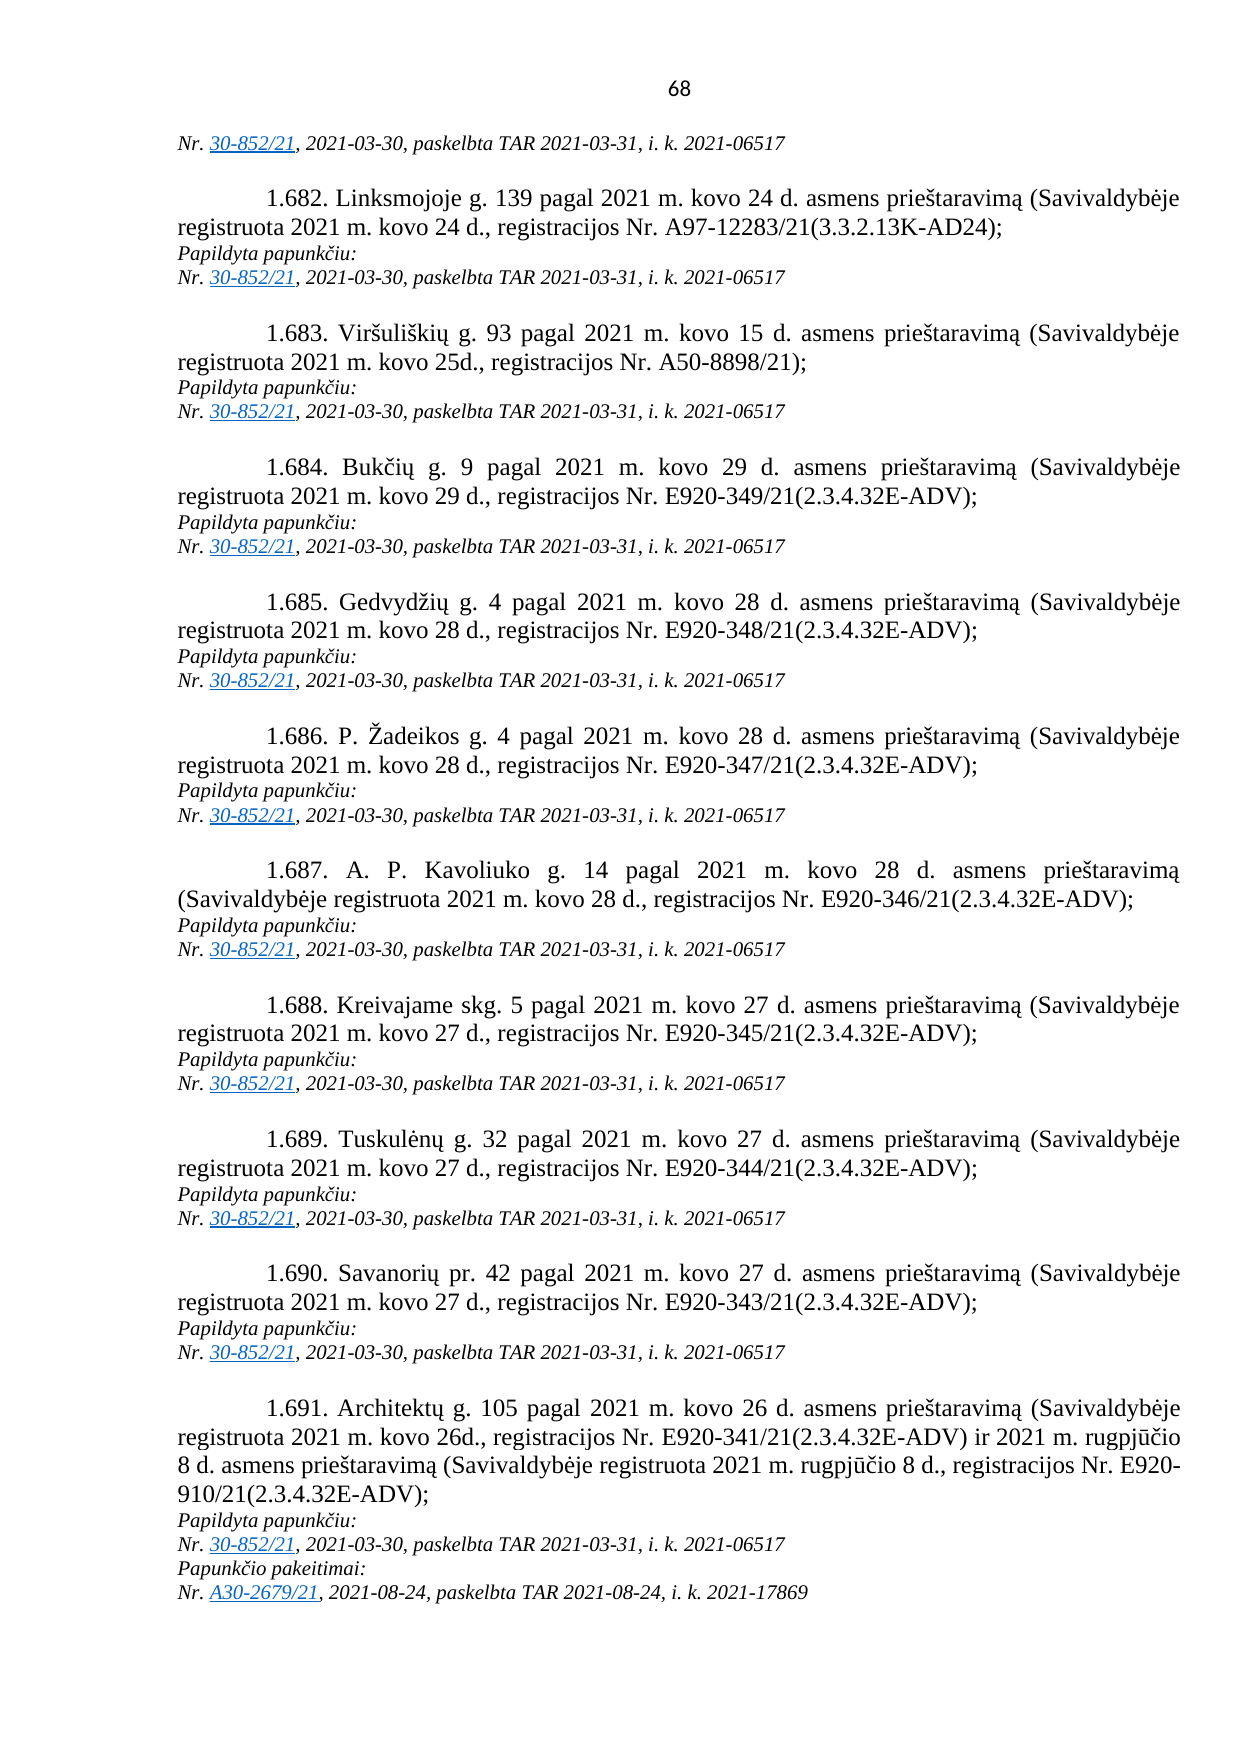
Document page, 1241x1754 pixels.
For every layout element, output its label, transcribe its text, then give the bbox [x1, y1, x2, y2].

text Nr. 30-852/21, 2021-03-30, paskelbta TAR 2021-03-31, i. k. 2021-06517 [177, 399, 1181, 423]
text 1.687. A. P. Kavoliuko g. 14 pagal 2021 m. kovo 28 d. asmens prieštaravimą (Savivaldybėje registruota 2021 m. kovo 28 d., registracijos Nr. E920-346/21(2.3.4.32E-ADV); [177, 855, 1181, 913]
text Papildyta papunkčiu: [177, 241, 1181, 265]
text Papildyta papunkčiu: [177, 778, 1181, 802]
text Nr. 30-852/21, 2021-03-30, paskelbta TAR 2021-03-31, i. k. 2021-06517 [177, 1340, 1181, 1364]
text 1.691. Architektų g. 105 pagal 2021 m. kovo 26 d. asmens prieštaravimą (Savivaldybėje registruota 2021 m. kovo 26d., registracijos Nr. E920-341/21(2.3.4.32E-ADV) ir 2021 m. rugpjūčio 8 d. asmens prieštaravimą (Savivaldybėje registruota 2021 m. rugpjūčio 8 d., registracijos Nr. E920-910/21(2.3.4.32E-ADV); [177, 1393, 1181, 1508]
text Papildyta papunkčiu: [177, 1508, 1181, 1532]
text Nr. 30-852/21, 2021-03-30, paskelbta TAR 2021-03-31, i. k. 2021-06517 [177, 937, 1181, 961]
text Papildyta papunkčiu: [177, 1316, 1181, 1340]
text Nr. 30-852/21, 2021-03-30, paskelbta TAR 2021-03-31, i. k. 2021-06517 [177, 534, 1181, 558]
text 1.685. Gedvydžių g. 4 pagal 2021 m. kovo 28 d. asmens prieštaravimą (Savivaldybėje registruota 2021 m. kovo 28 d., registracijos Nr. E920-348/21(2.3.4.32E-ADV); [177, 587, 1181, 644]
text Papildyta papunkčiu: [177, 644, 1181, 668]
text 1.683. Viršuliškių g. 93 pagal 2021 m. kovo 15 d. asmens prieštaravimą (Savivaldybėje registruota 2021 m. kovo 25d., registracijos Nr. A50-8898/21); [177, 318, 1181, 375]
text 1.686. P. Žadeikos g. 4 pagal 2021 m. kovo 28 d. asmens prieštaravimą (Savivaldybėje registruota 2021 m. kovo 28 d., registracijos Nr. E920-347/21(2.3.4.32E-ADV); [177, 721, 1181, 778]
text 1.689. Tuskulėnų g. 32 pagal 2021 m. kovo 27 d. asmens prieštaravimą (Savivaldybėje registruota 2021 m. kovo 27 d., registracijos Nr. E920-344/21(2.3.4.32E-ADV); [177, 1124, 1181, 1182]
text Nr. 30-852/21, 2021-03-30, paskelbta TAR 2021-03-31, i. k. 2021-06517 [177, 802, 1181, 827]
text Nr. 30-852/21, 2021-03-30, paskelbta TAR 2021-03-31, i. k. 2021-06517 [177, 1532, 1181, 1556]
text Papildyta papunkčiu: [177, 1047, 1181, 1071]
text Nr. 30-852/21, 2021-03-30, paskelbta TAR 2021-03-31, i. k. 2021-06517 [177, 265, 1181, 289]
text Papildyta papunkčiu: [177, 1182, 1181, 1206]
text 1.682. Linksmojoje g. 139 pagal 2021 m. kovo 24 d. asmens prieštaravimą (Savivaldybėje registruota 2021 m. kovo 24 d., registracijos Nr. A97-12283/21(3.3.2.13K-AD24); [177, 183, 1181, 241]
text Nr. 30-852/21, 2021-03-30, paskelbta TAR 2021-03-31, i. k. 2021-06517 [177, 131, 1181, 155]
text Papildyta papunkčiu: [177, 375, 1181, 399]
text Nr. 30-852/21, 2021-03-30, paskelbta TAR 2021-03-31, i. k. 2021-06517 [177, 1206, 1181, 1230]
text Papunkčio pakeitimai: [177, 1556, 1181, 1580]
text Nr. A30-2679/21, 2021-08-24, paskelbta TAR 2021-08-24, i. k. 2021-17869 [177, 1580, 1181, 1604]
text 1.690. Savanorių pr. 42 pagal 2021 m. kovo 27 d. asmens prieštaravimą (Savivaldybėje registruota 2021 m. kovo 27 d., registracijos Nr. E920-343/21(2.3.4.32E-ADV); [177, 1258, 1181, 1316]
text Nr. 30-852/21, 2021-03-30, paskelbta TAR 2021-03-31, i. k. 2021-06517 [177, 1071, 1181, 1095]
text 1.684. Bukčių g. 9 pagal 2021 m. kovo 29 d. asmens prieštaravimą (Savivaldybėje registruota 2021 m. kovo 29 d., registracijos Nr. E920-349/21(2.3.4.32E-ADV); [177, 452, 1181, 510]
text Papildyta papunkčiu: [177, 510, 1181, 534]
text Nr. 30-852/21, 2021-03-30, paskelbta TAR 2021-03-31, i. k. 2021-06517 [177, 668, 1181, 692]
text Papildyta papunkčiu: [177, 913, 1181, 937]
text 1.688. Kreivajame skg. 5 pagal 2021 m. kovo 27 d. asmens prieštaravimą (Savivaldybėje registruota 2021 m. kovo 27 d., registracijos Nr. E920-345/21(2.3.4.32E-ADV); [177, 990, 1181, 1047]
